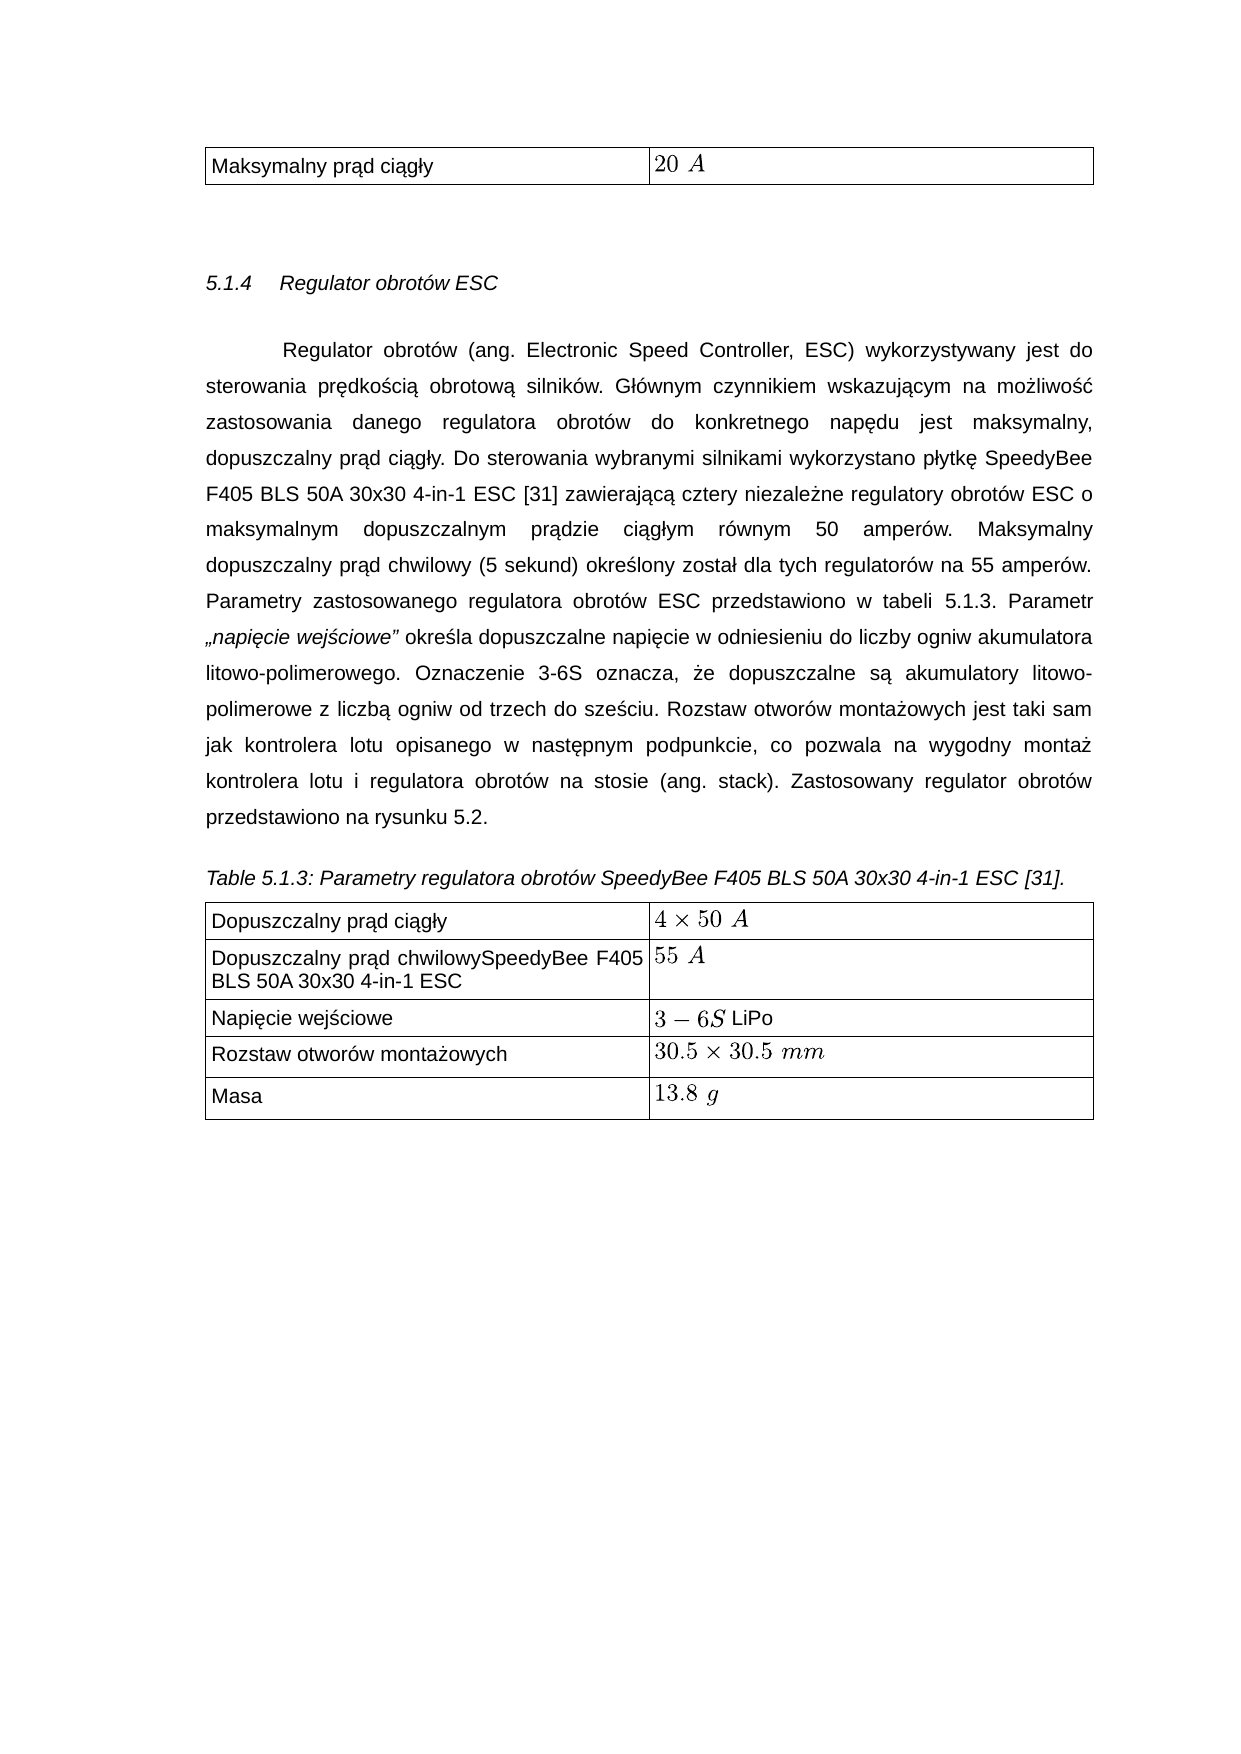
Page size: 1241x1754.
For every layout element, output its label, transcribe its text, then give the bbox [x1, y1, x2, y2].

table_cell [650, 1078, 1093, 1119]
subtitle Regulator obrotów ESC [206, 270, 1093, 294]
table_cell Masa [206, 1078, 649, 1119]
table_cell [650, 940, 1093, 999]
table_cell Maksymalny prąd ciągły [206, 148, 649, 183]
table_cell Dopuszczalny prąd chwilowySpeedyBee F405 BLS 50A 30x30 4-in-1 ESC [206, 940, 649, 999]
text Regulator obrotów (ang. Electronic Speed Controller, ESC) wykorzystywany jest do sterowania prędkością obrotową silników. Głównym czynnikiem wskazującym na możliwość zastosowania danego regulatora obrotów do konkretnego napędu jest maksymalny, dopuszczalny prąd ciągły. Do sterowania wybranymi silnikami wykorzystano płytkę SpeedyBee F405 BLS 50A 30x30 4-in-1 ESC [31] zawierającą cztery niezależne regulatory obrotów ESC o maksymalnym dopuszczalnym prądzie ciągłym równym 50 amperów. Maksymalny dopuszczalny prąd chwilowy (5 sekund) określony został dla tych regulatorów na 55 amperów. Parametry zastosowanego regulatora obrotów ESC przedstawiono w tabeli 5.1.3. Parametr „napięcie wejściowe” określa dopuszczalne napięcie w odniesieniu do liczby ogniw akumulatora litowo-polimerowego. Oznaczenie 3-6S oznacza, że dopuszczalne są akumulatory litowo-polimerowe z liczbą ogniw od trzech do sześciu. Rozstaw otworów montażowych jest taki sam jak kontrolera lotu opisanego w następnym podpunkcie, co pozwala na wygodny montaż kontrolera lotu i regulatora obrotów na stosie (ang. stack). Zastosowany regulator obrotów przedstawiono na rysunku 5.2. [206, 338, 1093, 829]
table_header Dopuszczalny prąd ciągły [206, 903, 649, 939]
text Table 5.1.3: Parametry regulatora obrotów SpeedyBee F405 BLS 50A 30x30 4-in-1 ESC [31]. [206, 866, 1093, 890]
table_cell Napięcie wejściowe [206, 1000, 649, 1036]
table_cell [650, 1037, 1093, 1077]
table_cell LiPo [650, 1000, 1093, 1036]
table_header [650, 903, 1093, 939]
table_cell Rozstaw otworów montażowych [206, 1037, 649, 1077]
table_cell [650, 148, 1093, 183]
